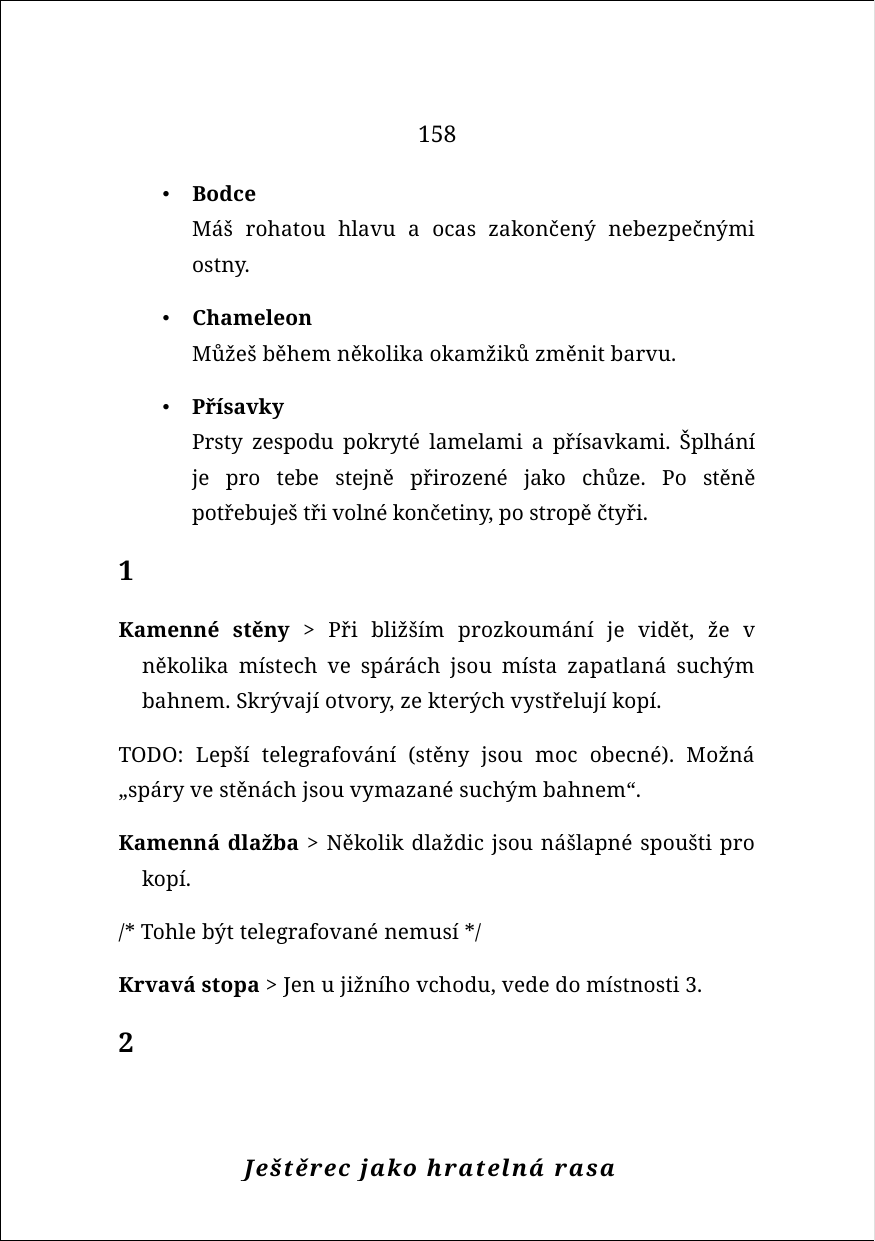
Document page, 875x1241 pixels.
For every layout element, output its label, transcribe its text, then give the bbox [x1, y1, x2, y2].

list Přísavky Prsty zespodu pokryté lamelami a přísavkami. Šplhání je pro tebe stejně přirozené jako chůze. Po stěně potřebuješ tři volné končetiny, po stropě čtyři. [162, 392, 756, 527]
list Chameleon Můžeš během několika okamžiků změnit barvu. [162, 303, 756, 367]
text TODO: Lepší telegrafování (stěny jsou moc obecné). Možná „spáry ve stěnách jsou vymazané suchým bahnem“. [118, 740, 756, 804]
text Kamenná dlažba > Několik dlaždic jsou nášlapné spoušti pro kopí. [118, 828, 756, 892]
text 1 [118, 552, 756, 589]
text Kamenné stěny > Při bližším prozkoumání je vidět, že v několika místech ve spárách jsou místa zapatlaná suchým bahnem. Skrývají otvory, ze kterých vystřelují kopí. [118, 616, 756, 715]
text /* Tohle být telegrafované nemusí */ [118, 917, 756, 946]
text Krvavá stopa > Jen u jižního vchodu, vede do místnosti 3. [118, 971, 756, 999]
list Bodce Máš rohatou hlavu a ocas zakončený nebezpečnými ostny. [162, 179, 756, 278]
text 2 [118, 1024, 756, 1061]
